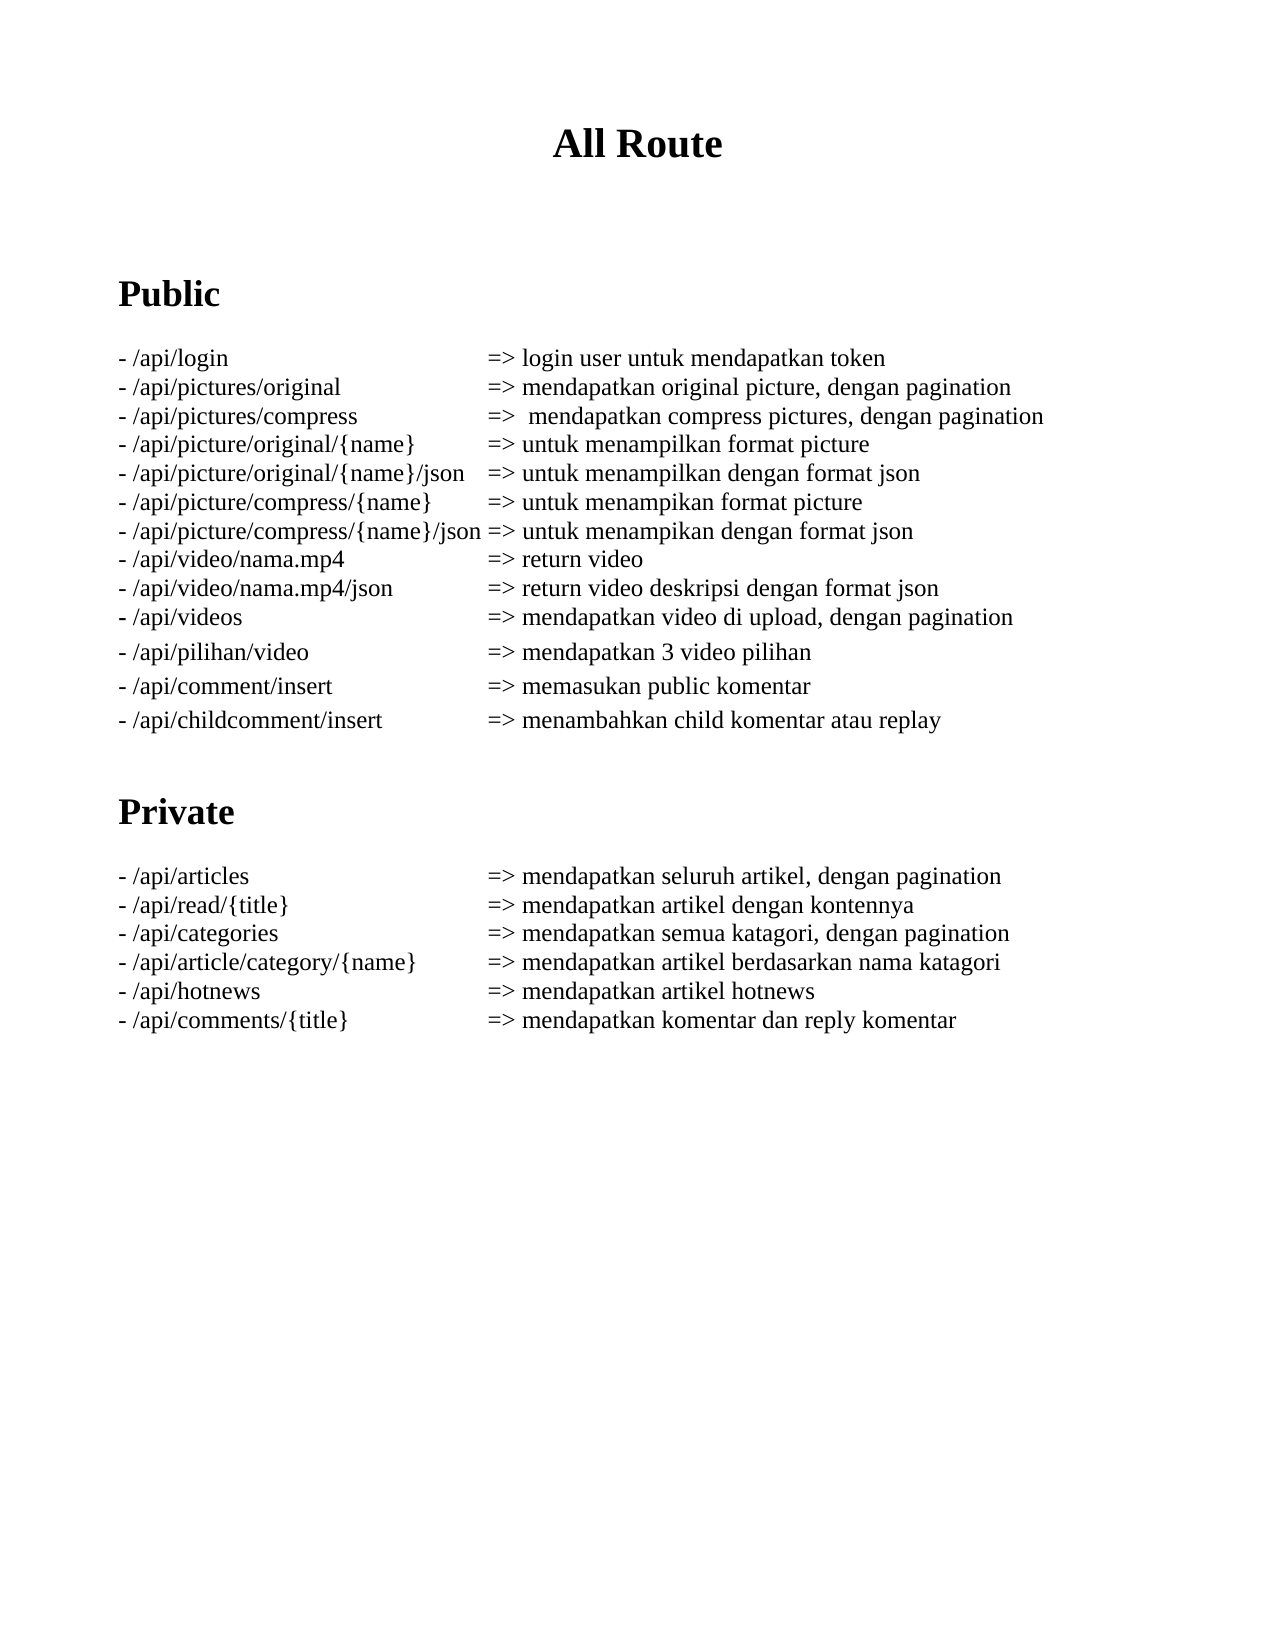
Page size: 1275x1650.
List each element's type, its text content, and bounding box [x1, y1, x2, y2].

text - /api/articles => mendapatkan seluruh artikel, dengan pagination - /api/read/{title} => mendapatkan artikel dengan kontennya - /api/categories => mendapatkan semua katagori, dengan pagination - /api/article/category/{name} => mendapatkan artikel berdasarkan nama katagori - /api/hotnews => mendapatkan artikel hotnews - /api/comments/{title} => mendapatkan komentar dan reply komentar [118, 832, 1157, 1062]
text - /api/video/nama.mp4/json => return video deskripsi dengan format json [118, 573, 1157, 602]
text - /api/picture/original/{name}/json => untuk menampilkan dengan format json [118, 458, 1157, 487]
text - /api/video/nama.mp4 => return video [118, 544, 1157, 573]
text - /api/picture/original/{name} => untuk menampilkan format picture [118, 429, 1157, 458]
text - /api/login => login user untuk mendapatkan token [118, 343, 1157, 372]
text All Route [118, 118, 1157, 166]
text - /api/videos => mendapatkan video di upload, dengan pagination - /api/pilihan/video => mendapatkan 3 video pilihan - /api/comment/insert => memasukan public komentar - /api/childcomment/insert => menambahkan child komentar atau replay [118, 602, 1157, 769]
text - /api/pictures/compress => mendapatkan compress pictures, dengan pagination [118, 401, 1157, 429]
text - /api/pictures/original => mendapatkan original picture, dengan pagination [118, 372, 1157, 401]
text Private [118, 789, 1157, 832]
text - /api/picture/compress/{name}/json => untuk menampikan dengan format json [118, 516, 1157, 544]
text Public [118, 271, 1157, 314]
text - /api/picture/compress/{name} => untuk menampikan format picture [118, 487, 1157, 516]
